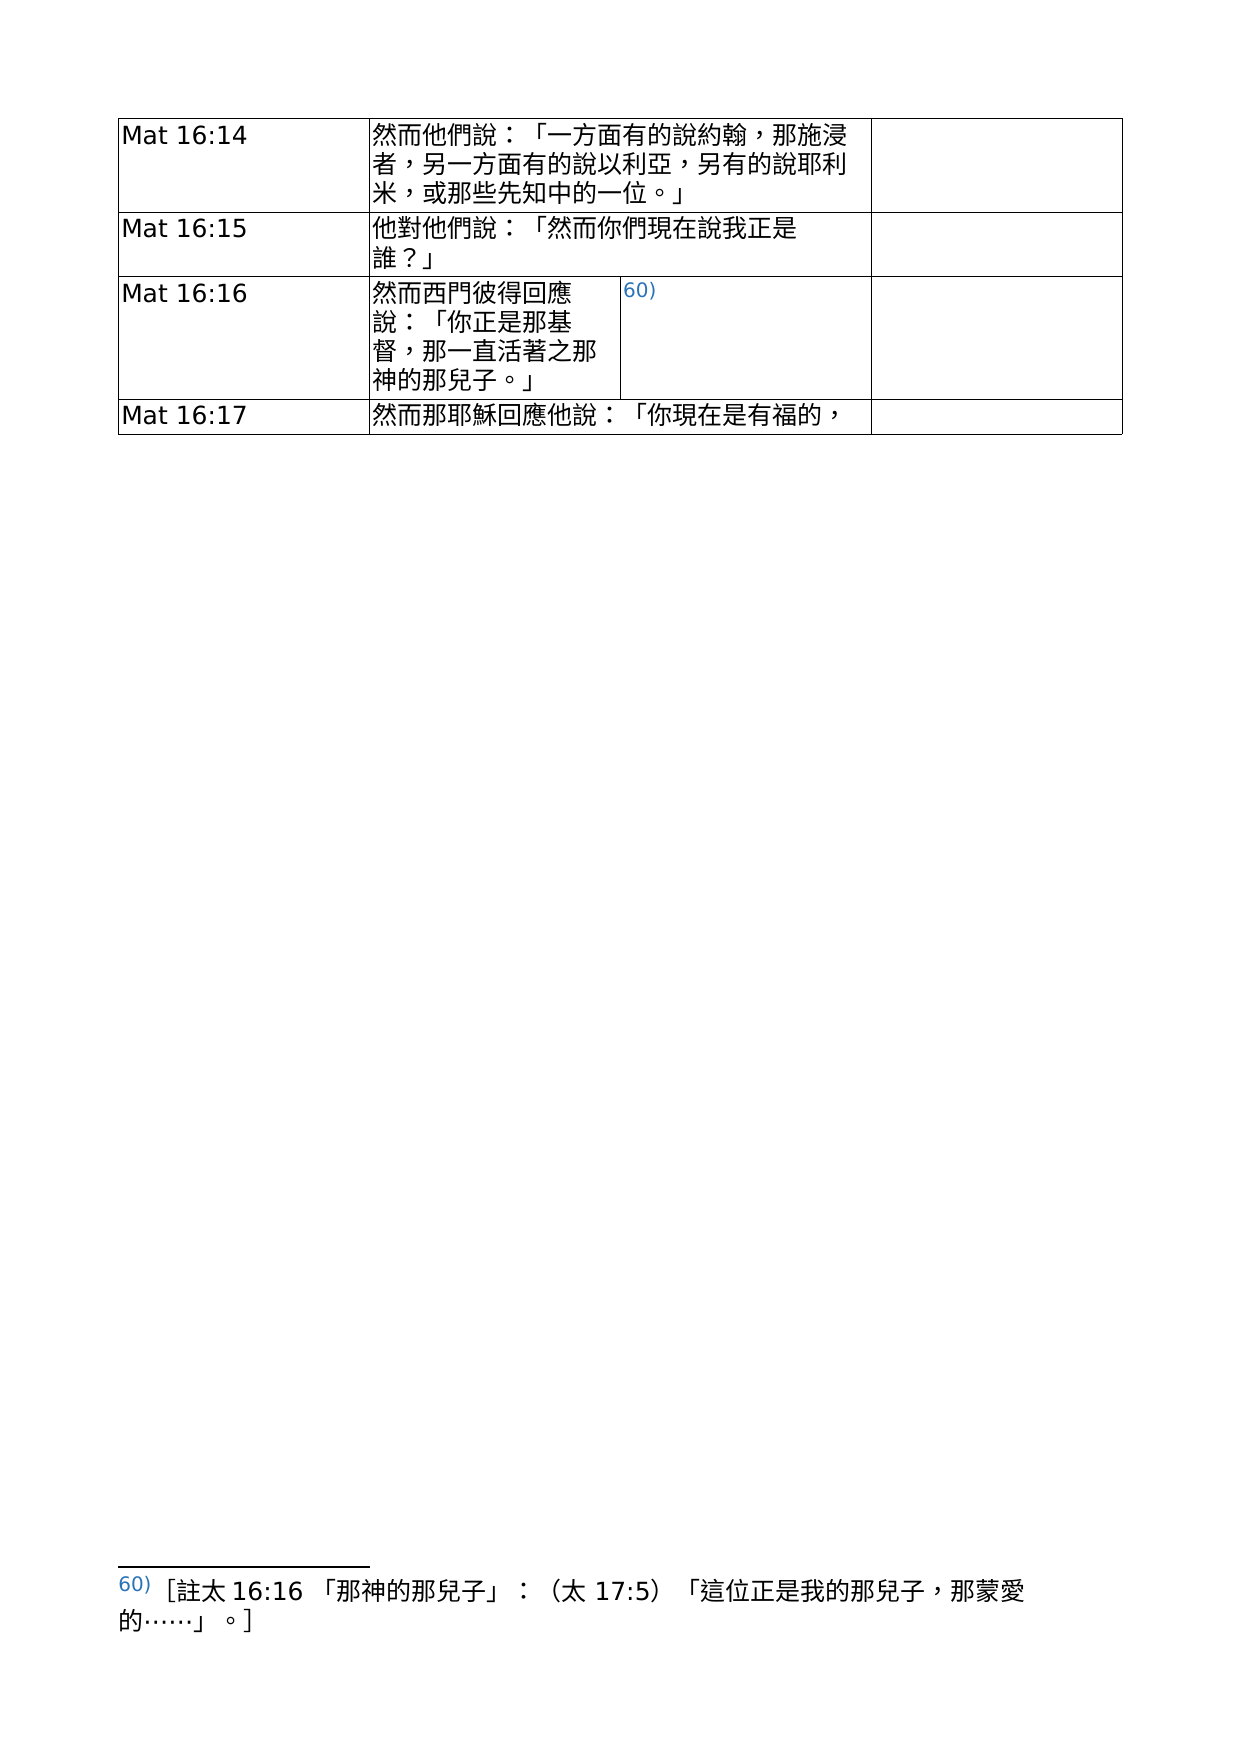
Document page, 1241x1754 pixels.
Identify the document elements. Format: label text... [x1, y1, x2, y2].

table_cell [872, 119, 1122, 212]
table_cell Mat 16:16 [119, 277, 369, 398]
table_cell 然而西門彼得回應說：「你正是那基督，那一直活著之那神的那兒子。」 [370, 277, 620, 398]
table_cell Mat 16:14 [119, 119, 369, 212]
table_cell [621, 277, 871, 398]
table_cell 然而他們說：「一方面有的說約翰，那施浸者，另一方面有的說以利亞，另有的說耶利米，或那些先知中的一位。」 [370, 119, 871, 212]
table_cell [872, 277, 1122, 398]
table_cell Mat 16:17 [119, 400, 369, 433]
table_cell [872, 400, 1122, 433]
table_cell 他對他們說：「然而你們現在說我正是誰？」 [370, 213, 871, 276]
table_cell Mat 16:15 [119, 213, 369, 276]
table_cell [872, 213, 1122, 276]
table_cell 然而那耶穌回應他說：「你現在是有福的， [370, 400, 871, 433]
